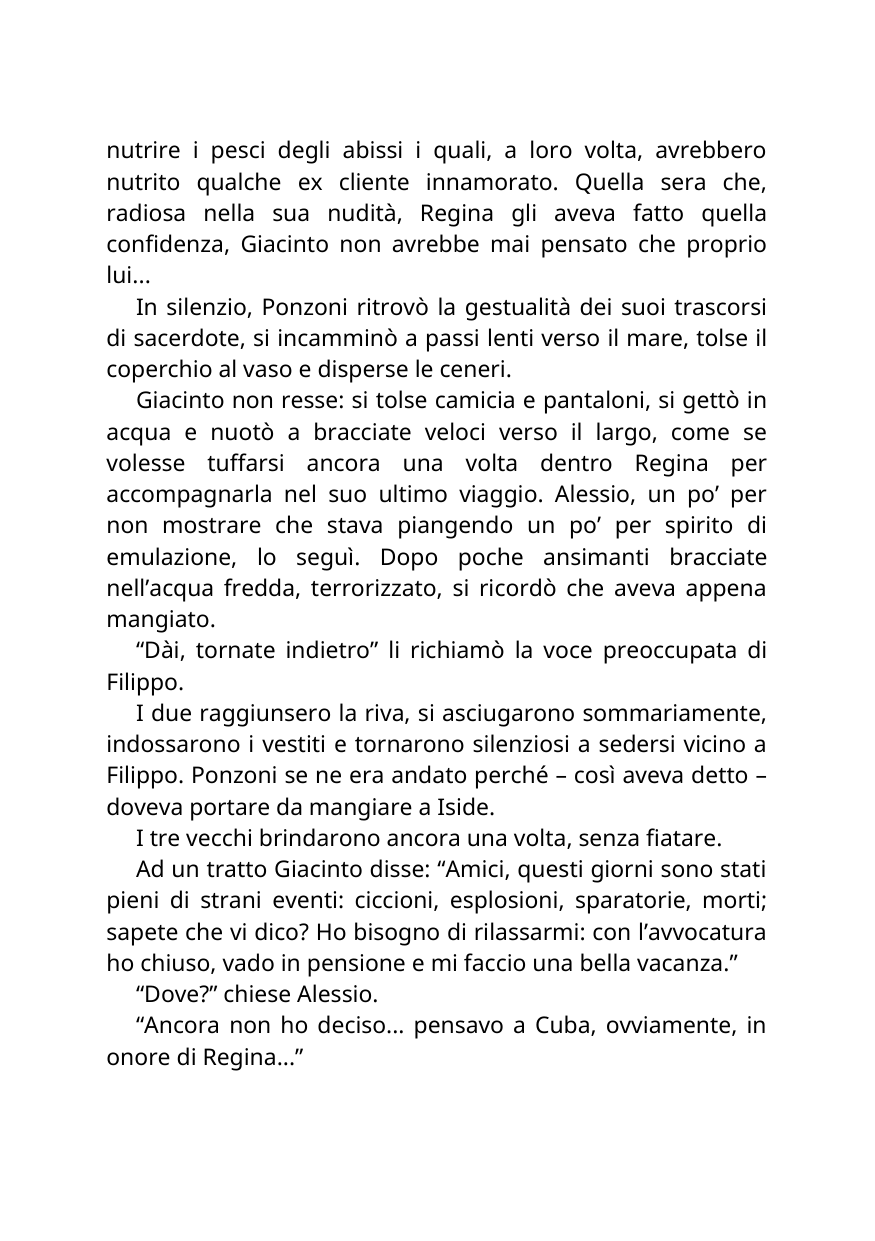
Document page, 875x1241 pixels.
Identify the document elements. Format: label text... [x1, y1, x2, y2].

text “Dài, tornate indietro” li richiamò la voce preoccupata di Filippo. [106, 634, 768, 697]
text In silenzio, Ponzoni ritrovò la gestualità dei suoi trascorsi di sacerdote, si incamminò a passi lenti verso il mare, tolse il coperchio al vaso e disperse le ceneri. [106, 291, 768, 384]
text Ad un tratto Giacinto disse: “Amici, questi giorni sono stati pieni di strani eventi: ciccioni, esplosioni, sparatorie, morti; sapete che vi dico? Ho bisogno di rilassarmi: con l’avvocatura ho chiuso, vado in pensione e mi faccio una bella vacanza.” [106, 853, 768, 978]
text I tre vecchi brindarono ancora una volta, senza fiatare. [106, 822, 768, 853]
text “Ancora non ho deciso... pensavo a Cuba, ovviamente, in onore di Regina...” [106, 1009, 768, 1072]
text Giacinto non resse: si tolse camicia e pantaloni, si gettò in acqua e nuotò a bracciate veloci verso il largo, come se volesse tuffarsi ancora una volta dentro Regina per accompagnarla nel suo ultimo viaggio. Alessio, un po’ per non mostrare che stava piangendo un po’ per spirito di emulazione, lo seguì. Dopo poche ansimanti bracciate nell’acqua fredda, terrorizzato, si ricordò che aveva appena mangiato. [106, 384, 768, 634]
text nutrire i pesci degli abissi i quali, a loro volta, avrebbero nutrito qualche ex cliente innamorato. Quella sera che, radiosa nella sua nudità, Regina gli aveva fatto quella confidenza, Giacinto non avrebbe mai pensato che proprio lui... [106, 134, 768, 291]
text “Dove?” chiese Alessio. [106, 978, 768, 1009]
text I due raggiunsero la riva, si asciugarono sommariamente, indossarono i vestiti e tornarono silenziosi a sedersi vicino a Filippo. Ponzoni se ne era andato perché – così aveva detto – doveva portare da mangiare a Iside. [106, 697, 768, 822]
